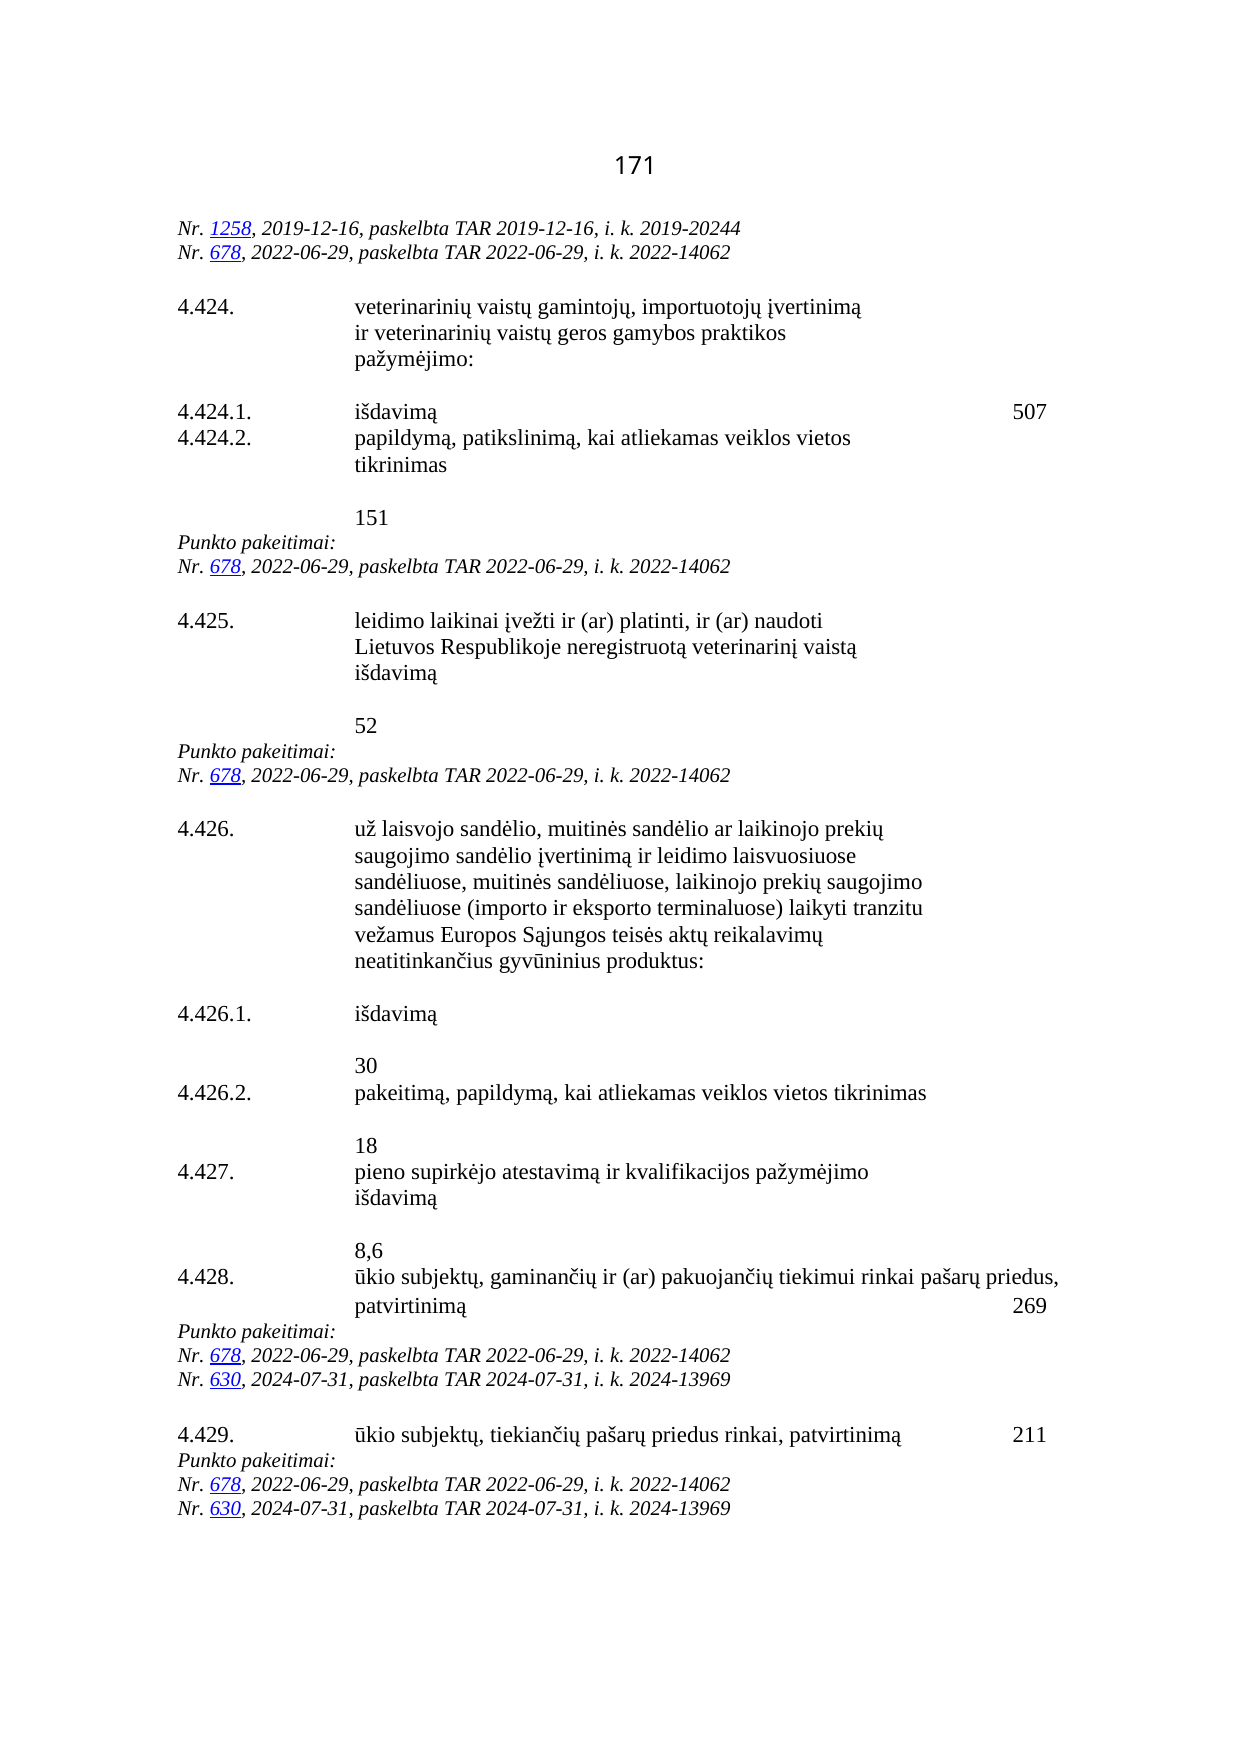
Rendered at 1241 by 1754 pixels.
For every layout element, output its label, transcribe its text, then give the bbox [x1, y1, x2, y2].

text 4.427. pieno supirkėjo atestavimą ir kvalifikacijos pažymėjimo išdavimą 8,6 [177, 1158, 945, 1263]
text Nr. 678, 2022-06-29, paskelbta TAR 2022-06-29, i. k. 2022-14062 [177, 763, 1092, 787]
text Nr. 678, 2022-06-29, paskelbta TAR 2022-06-29, i. k. 2022-14062 [177, 554, 1092, 578]
text 4.425. leidimo laikinai įvežti ir (ar) platinti, ir (ar) naudoti Lietuvos Respublikoje neregistruotą veterinarinį vaistą išdavimą 52 [177, 607, 871, 738]
text Punkto pakeitimai: [177, 738, 1092, 763]
text Punkto pakeitimai: [177, 1448, 1092, 1472]
text 4.424. veterinarinių vaistų gamintojų, importuotojų įvertinimą ir veterinarinių vaistų geros gamybos praktikos pažymėjimo: [177, 293, 871, 398]
text 4.429. ūkio subjektų, tiekiančių pašarų priedus rinkai, patvirtinimą 211 [177, 1419, 1092, 1448]
text 4.424.1. išdavimą 507 [177, 398, 1092, 424]
text Nr. 630, 2024-07-31, paskelbta TAR 2024-07-31, i. k. 2024-13969 [177, 1496, 1092, 1520]
text 4.426.2. pakeitimą, papildymą, kai atliekamas veiklos vietos tikrinimas 18 [177, 1079, 945, 1158]
text Punkto pakeitimai: [177, 1318, 1092, 1343]
text 4.424.2. papildymą, patikslinimą, kai atliekamas veiklos vietos tikrinimas 151 [177, 424, 871, 530]
text Nr. 1258, 2019-12-16, paskelbta TAR 2019-12-16, i. k. 2019-20244 [177, 216, 1092, 240]
text Nr. 678, 2022-06-29, paskelbta TAR 2022-06-29, i. k. 2022-14062 [177, 1472, 1092, 1496]
text 4.426.1. išdavimą 30 [177, 1000, 945, 1079]
text Nr. 678, 2022-06-29, paskelbta TAR 2022-06-29, i. k. 2022-14062 [177, 1343, 1092, 1367]
text Nr. 630, 2024-07-31, paskelbta TAR 2024-07-31, i. k. 2024-13969 [177, 1367, 1092, 1391]
text 4.426. už laisvojo sandėlio, muitinės sandėlio ar laikinojo prekių saugojimo sandėlio įvertinimą ir leidimo laisvuosiuose sandėliuose, muitinės sandėliuose, laikinojo prekių saugojimo sandėliuose (importo ir eksporto terminaluose) laikyti tranzitu vežamus Europos Sąjungos teisės aktų reikalavimų neatitinkančius gyvūninius produktus: [177, 815, 945, 1000]
text 4.428. ūkio subjektų, gaminančių ir (ar) pakuojančių tiekimui rinkai pašarų priedus, patvirtinimą 269 [177, 1263, 1092, 1318]
text Nr. 678, 2022-06-29, paskelbta TAR 2022-06-29, i. k. 2022-14062 [177, 240, 1092, 264]
text Punkto pakeitimai: [177, 530, 1092, 554]
